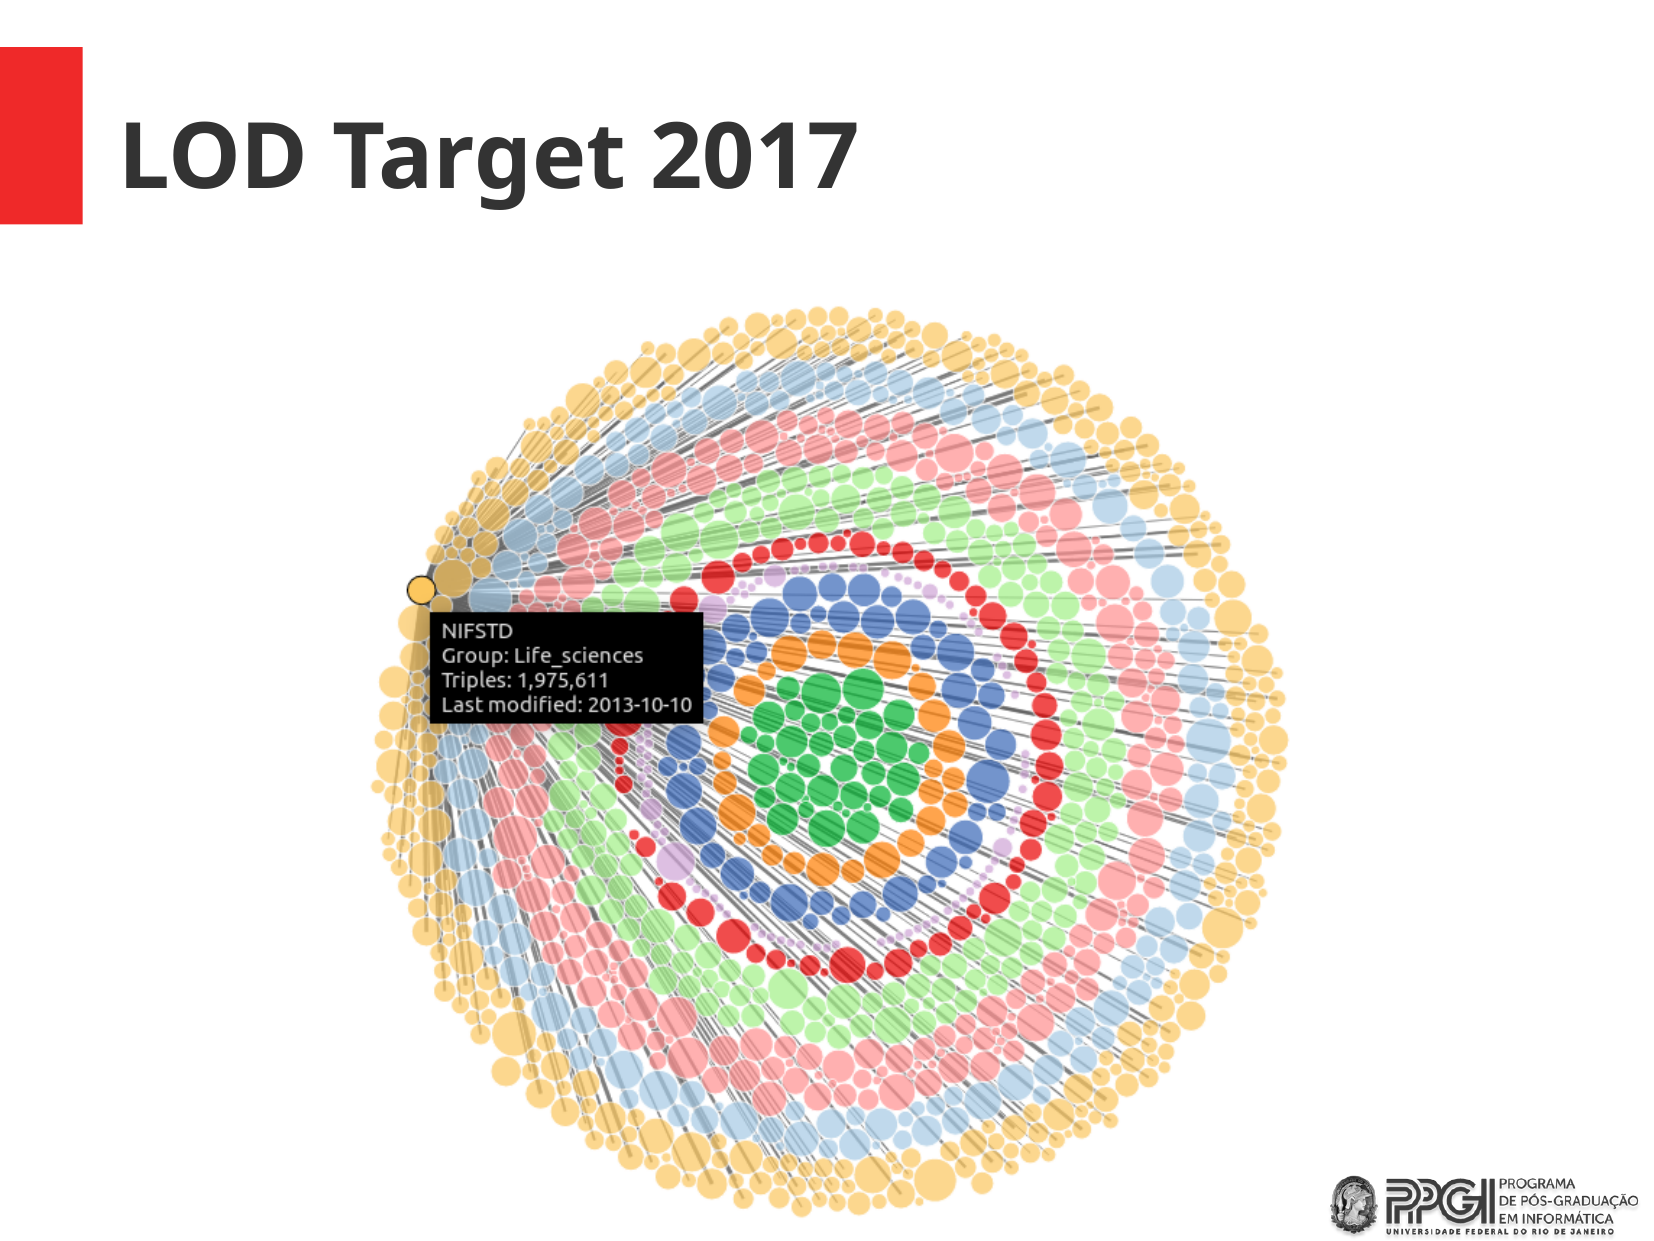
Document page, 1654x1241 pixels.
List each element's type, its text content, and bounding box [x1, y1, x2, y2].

title LOD Target 2017 [118, 49, 1571, 257]
picture [339, 259, 1314, 1235]
